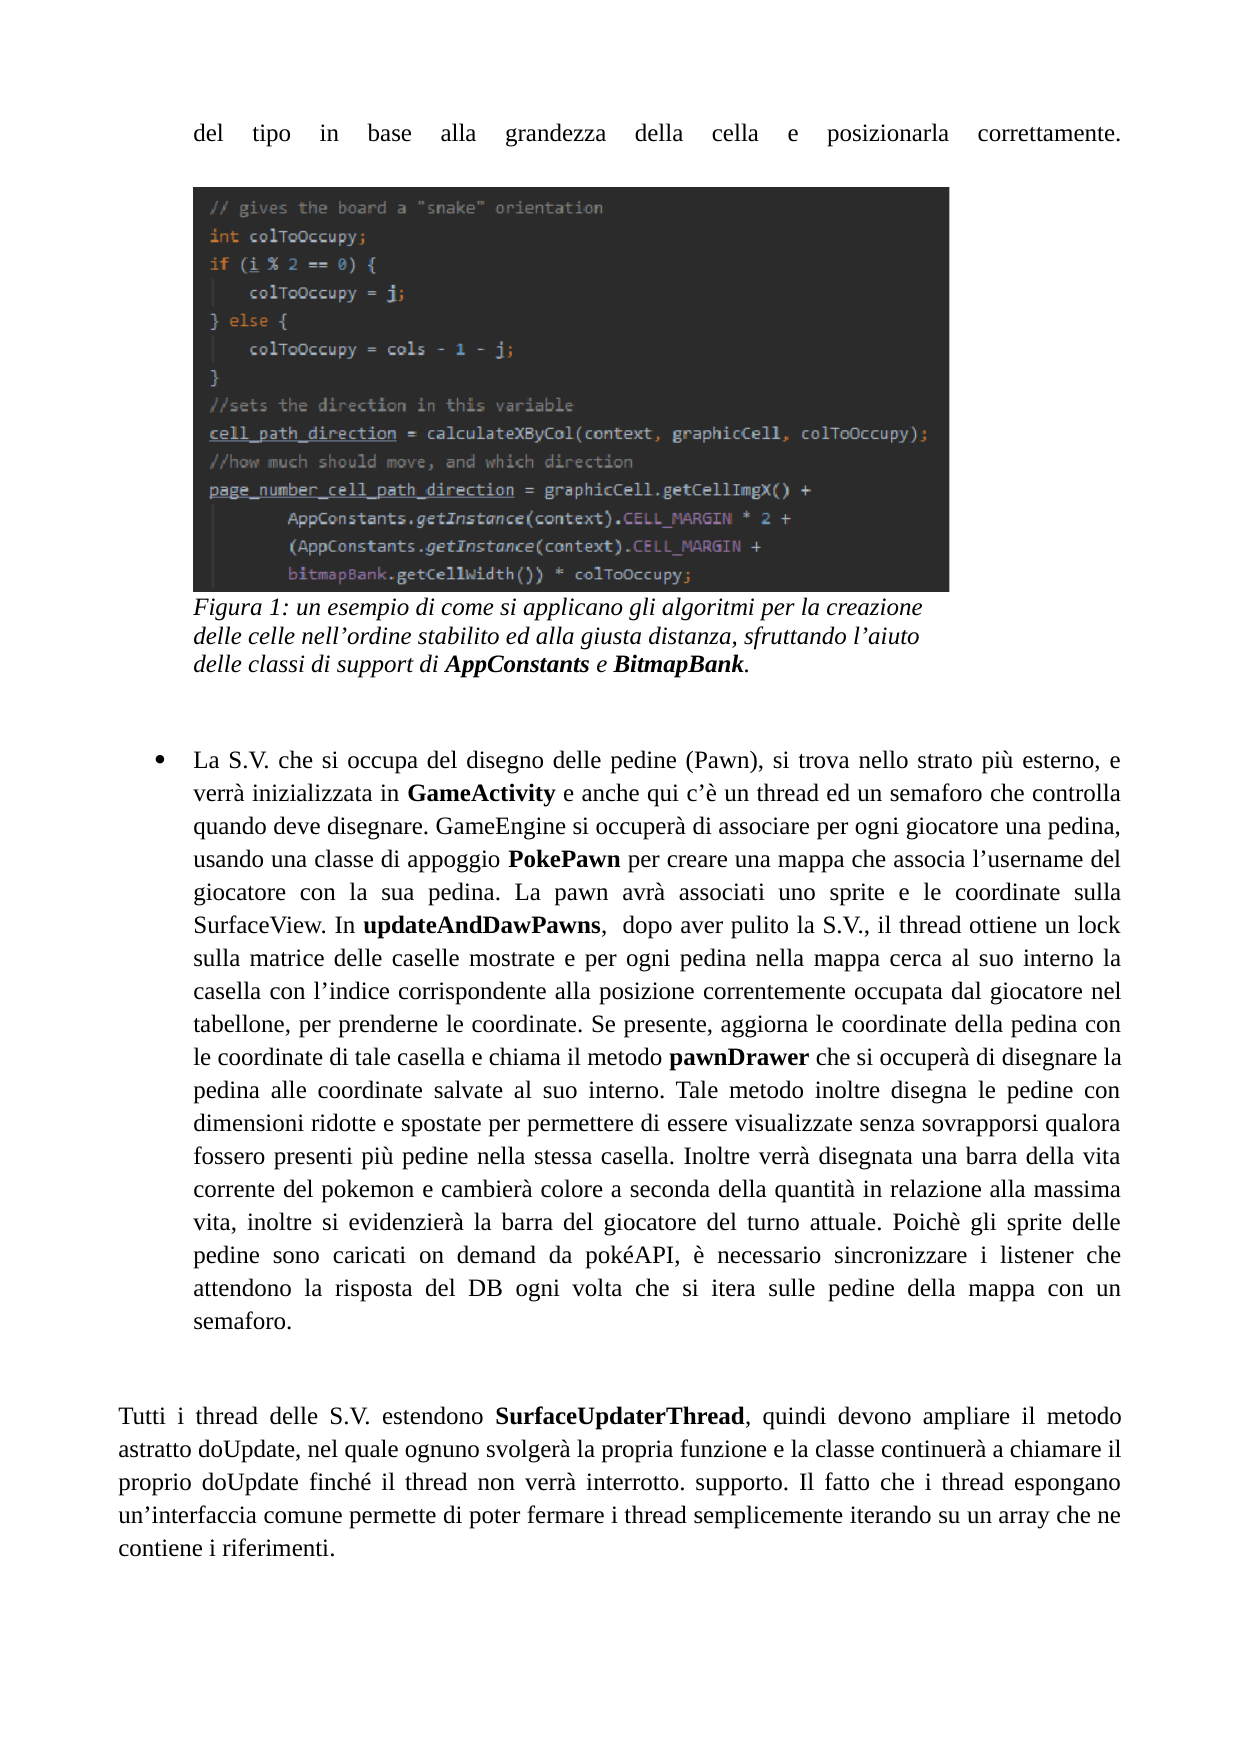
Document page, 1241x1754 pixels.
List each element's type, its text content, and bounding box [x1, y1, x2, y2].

list del tipo in base alla grandezza della cella e posizionarla correttamente. [156, 118, 1122, 678]
list Figura 1: un esempio di come si applicano gli algoritmi per la creazione delle celle nell’ordine stabilito ed alla giusta distanza, sfruttando l’aiuto delle classi di support di AppConstants e BitmapBank. [193, 592, 949, 678]
text Tutti i thread delle S.V. estendono SurfaceUpdaterThread, quindi devono ampliare il metodo astratto doUpdate, nel quale ognuno svolgerà la propria funzione e la classe continuerà a chiamare il proprio doUpdate finché il thread non verrà interrotto. supporto. Il fatto che i thread espongano un’interfaccia comune permette di poter fermare i thread semplicemente iterando su un array che ne contiene i riferimenti. [118, 1401, 1122, 1562]
picture [193, 187, 950, 592]
list La S.V. che si occupa del disegno delle pedine (Pawn), si trova nello strato più esterno, e verrà inizializzata in GameActivity e anche qui c’è un thread ed un semaforo che controlla quando deve disegnare. GameEngine si occuperà di associare per ogni giocatore una pedina, usando una classe di appoggio PokePawn per creare una mappa che associa l’username del giocatore con la sua pedina. La pawn avrà associati uno sprite e le coordinate sulla SurfaceView. In updateAndDawPawns, dopo aver pulito la S.V., il thread ottiene un lock sulla matrice delle caselle mostrate e per ogni pedina nella mappa cerca al suo interno la casella con l’indice corrispondente alla posizione correntemente occupata dal giocatore nel tabellone, per prenderne le coordinate. Se presente, aggiorna le coordinate della pedina con le coordinate di tale casella e chiama il metodo pawnDrawer che si occuperà di disegnare la pedina alle coordinate salvate al suo interno. Tale metodo inoltre disegna le pedine con dimensioni ridotte e spostate per permettere di essere visualizzate senza sovrapporsi qualora fossero presenti più pedine nella stessa casella. Inoltre verrà disegnata una barra della vita corrente del pokemon e cambierà colore a seconda della quantità in relazione alla massima vita, inoltre si evidenzierà la barra del giocatore del turno attuale. Poichè gli sprite delle pedine sono caricati on demand da pokéAPI, è necessario sincronizzare i listener che attendono la risposta del DB ogni volta che si itera sulle pedine della mappa con un semaforo. [156, 745, 1122, 1335]
